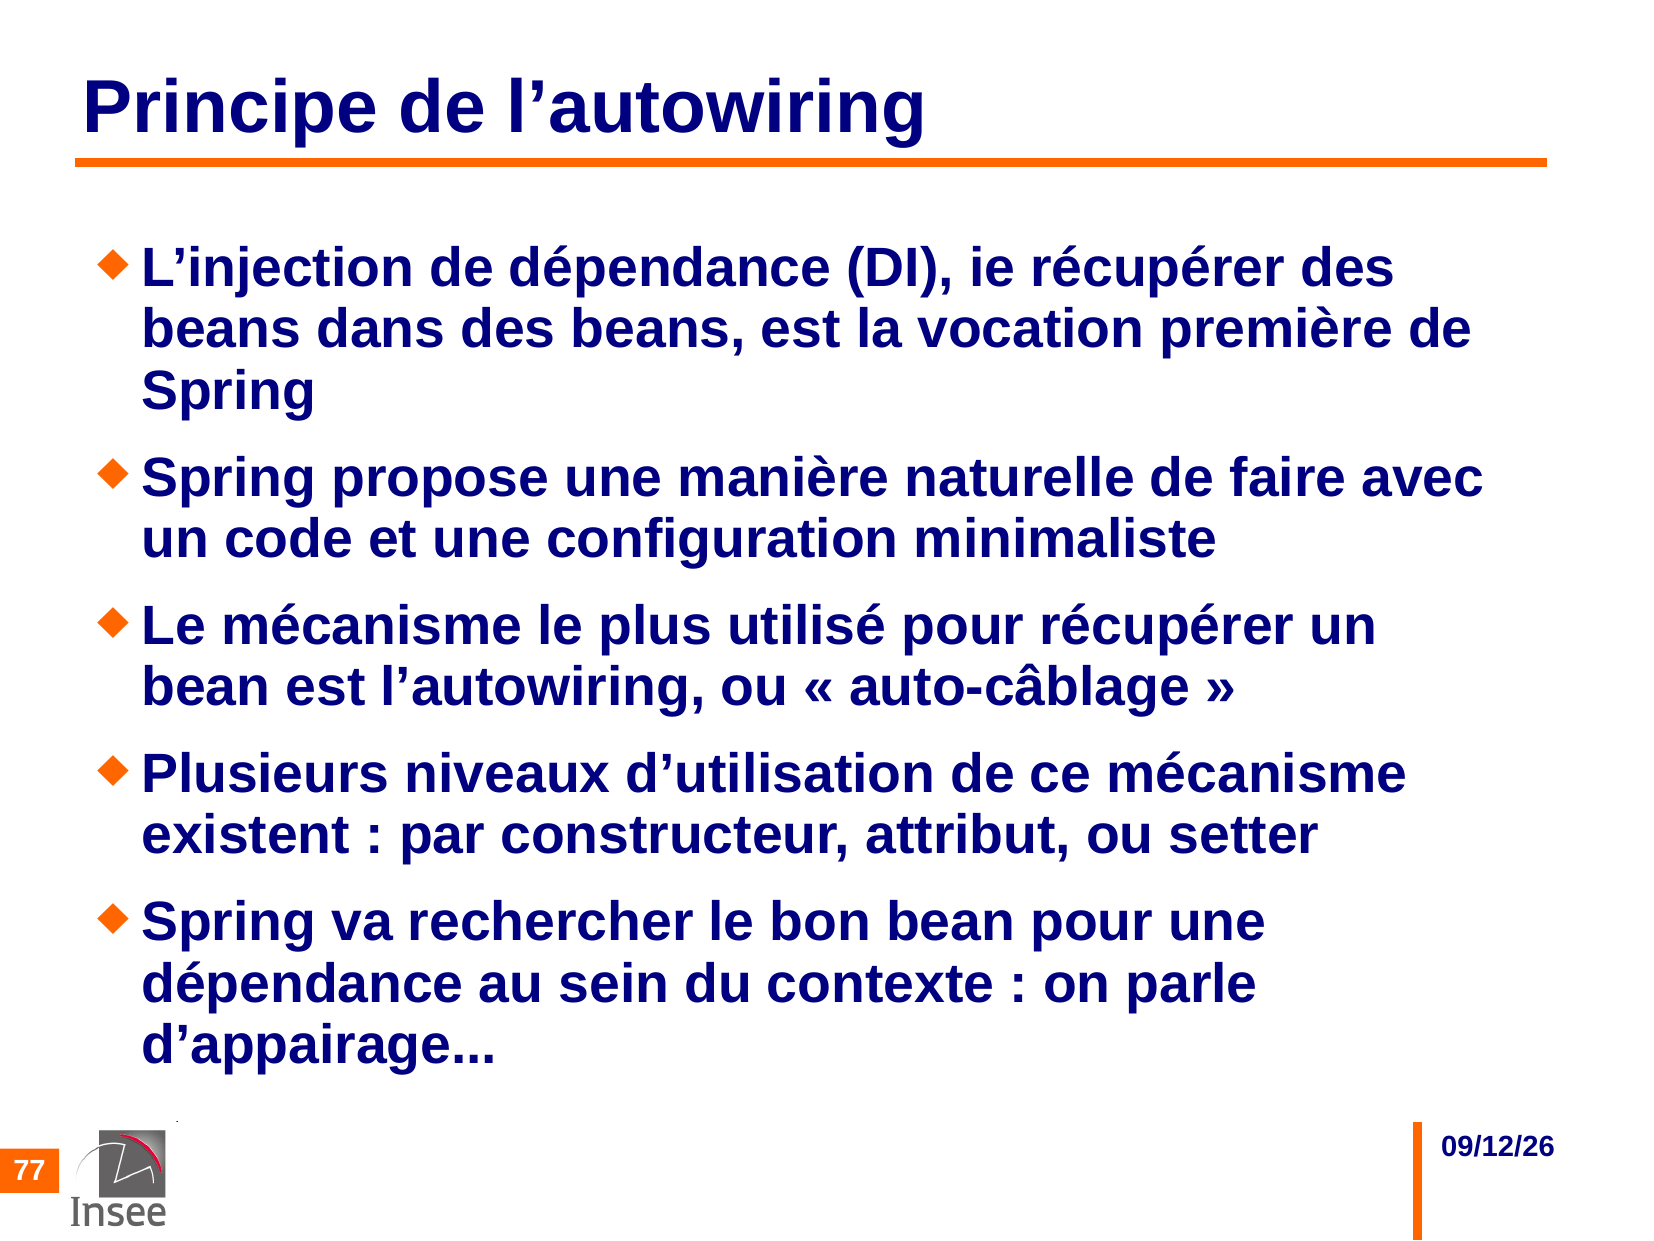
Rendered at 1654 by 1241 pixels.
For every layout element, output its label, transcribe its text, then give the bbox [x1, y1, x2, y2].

list L’injection de dépendance (DI), ie récupérer des beans dans des beans, est la vocation première de Spring Spring propose une manière naturelle de faire avec un code et une configuration minimaliste Le mécanisme le plus utilisé pour récupérer un bean est l’autowiring, ou « auto-câblage » Plusieurs niveaux d’utilisation de ce mécanisme existent : par constructeur, attribut, ou setter Spring va rechercher le bon bean pour une dépendance au sein du contexte : on parle d’appairage... [82, 236, 1548, 1087]
picture [62, 1121, 178, 1241]
title Principe de l’autowiring [82, 49, 1619, 163]
